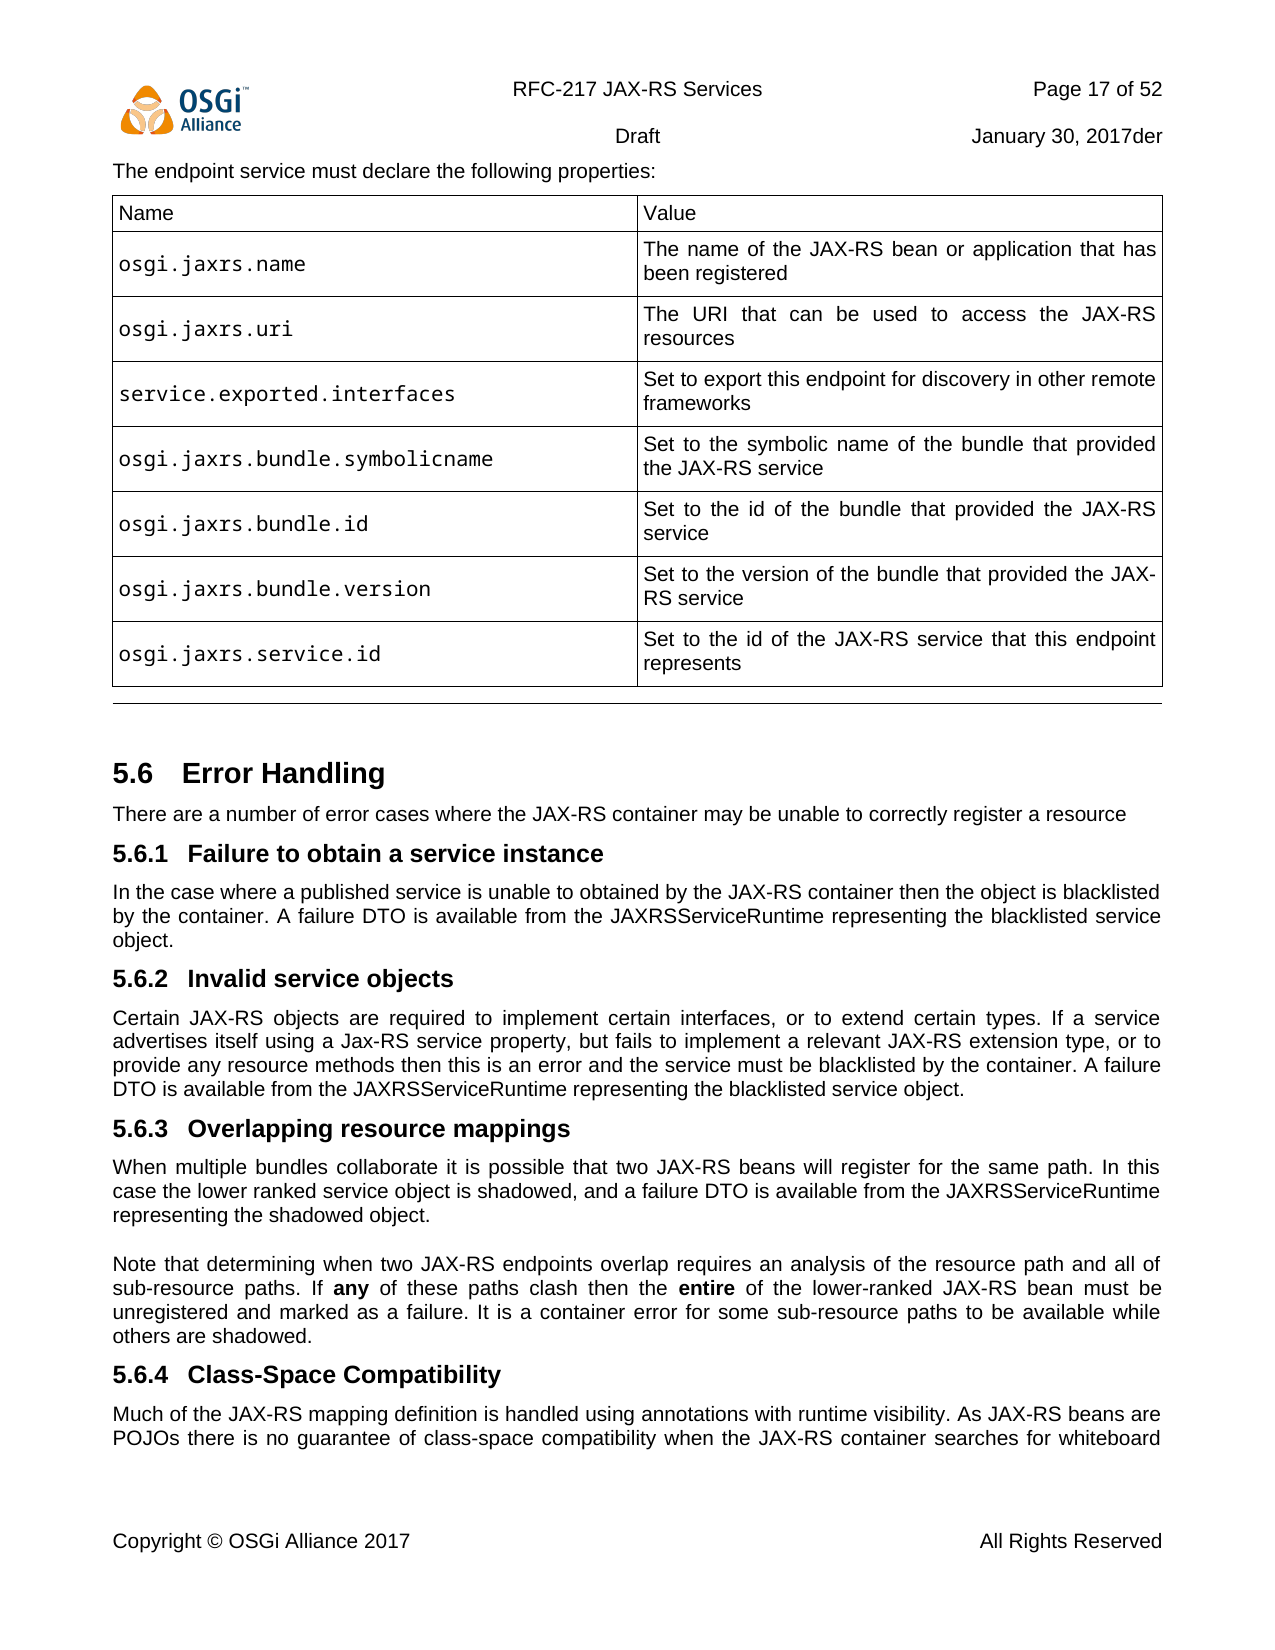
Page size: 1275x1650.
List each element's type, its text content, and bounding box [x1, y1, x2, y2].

text In the case where a published service is unable to obtained by the JAX-RS container then the object is blacklisted by the container. A failure DTO is available from the JAXRSServiceRuntime representing the blacklisted service object. [112, 880, 1162, 952]
subtitle Overlapping resource mappings [112, 1114, 1162, 1142]
table_cell service.exported.interfaces [113, 362, 637, 426]
subtitle Error Handling [112, 753, 1162, 789]
table_cell osgi.jaxrs.bundle.symbolicname [113, 427, 637, 491]
subtitle Invalid service objects [112, 964, 1162, 993]
table_cell osgi.jaxrs.bundle.id [113, 492, 637, 556]
table_cell Set to the version of the bundle that provided the JAX-RS service [638, 557, 1162, 621]
text When multiple bundles collaborate it is possible that two JAX-RS beans will register for the same path. In this case the lower ranked service object is shadowed, and a failure DTO is available from the JAXRSServiceRuntime representing the shadowed object. [112, 1155, 1162, 1227]
table_cell osgi.jaxrs.service.id [113, 622, 637, 686]
table_cell The name of the JAX-RS bean or application that has been registered [638, 232, 1162, 296]
subtitle Class-Space Compatibility [112, 1360, 1162, 1389]
text Certain JAX-RS objects are required to implement certain interfaces, or to extend certain types. If a service advertises itself using a Jax-RS service property, but fails to implement a relevant JAX-RS extension type, or to provide any resource methods then this is an error and the service must be blacklisted by the container. A failure DTO is available from the JAXRSServiceRuntime representing the blacklisted service object. [112, 1005, 1162, 1101]
text Much of the JAX-RS mapping definition is handled using annotations with runtime visibility. As JAX-RS beans are POJOs there is no guarantee of class-space compatibility when the JAX-RS container searches for whiteboard [112, 1401, 1162, 1449]
subtitle Failure to obtain a service instance [112, 838, 1162, 867]
table_cell The URI that can be used to access the JAX-RS resources [638, 297, 1162, 361]
table_cell osgi.jaxrs.name [113, 232, 637, 296]
table_header Name [113, 196, 637, 231]
table_cell osgi.jaxrs.bundle.version [113, 557, 637, 621]
picture [113, 78, 257, 142]
text There are a number of error cases where the JAX-RS container may be unable to correctly register a resource [112, 802, 1162, 826]
table_cell Set to export this endpoint for discovery in other remote frameworks [638, 362, 1162, 426]
table_header Value [638, 196, 1162, 231]
text The endpoint service must declare the following properties: [112, 159, 1162, 183]
table_cell Set to the symbolic name of the bundle that provided the JAX-RS service [638, 427, 1162, 491]
table_cell osgi.jaxrs.uri [113, 297, 637, 361]
table_cell Set to the id of the JAX-RS service that this endpoint represents [638, 622, 1162, 686]
text Note that determining when two JAX-RS endpoints overlap requires an analysis of the resource path and all of sub-resource paths. If any of these paths clash then the entire of the lower-ranked JAX-RS bean must be unregistered and marked as a failure. It is a container error for some sub-resource paths to be available while others are shadowed. [112, 1252, 1162, 1348]
table_cell Set to the id of the bundle that provided the JAX-RS service [638, 492, 1162, 556]
